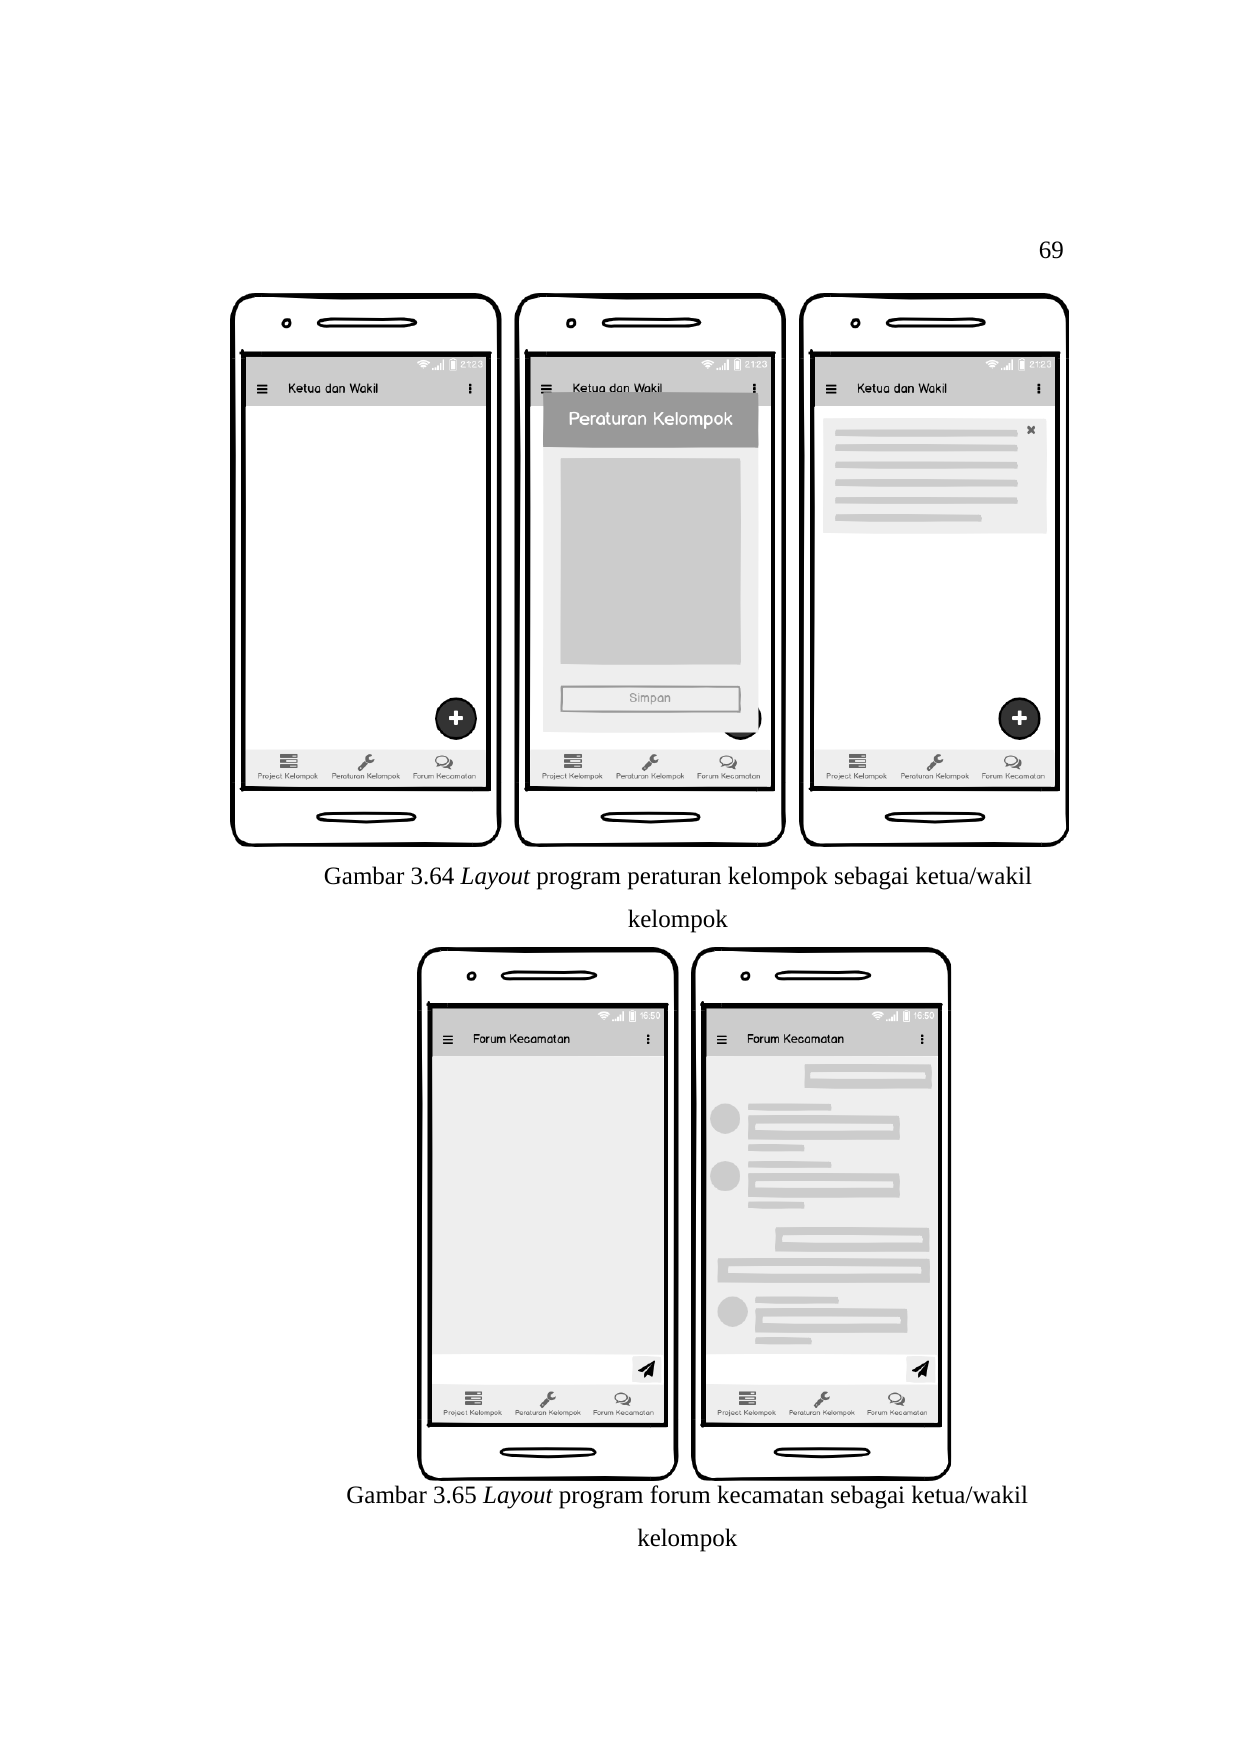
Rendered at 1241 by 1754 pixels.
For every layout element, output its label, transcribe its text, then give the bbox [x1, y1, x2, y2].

text Gambar 3.64 Layout program peraturan kelompok sebagai ketua/wakil kelompok [292, 847, 1063, 933]
text Gambar 3.65 Layout program forum kecamatan sebagai ketua/wakil kelompok [311, 1477, 1063, 1552]
picture [230, 293, 1069, 847]
picture [416, 947, 952, 1481]
